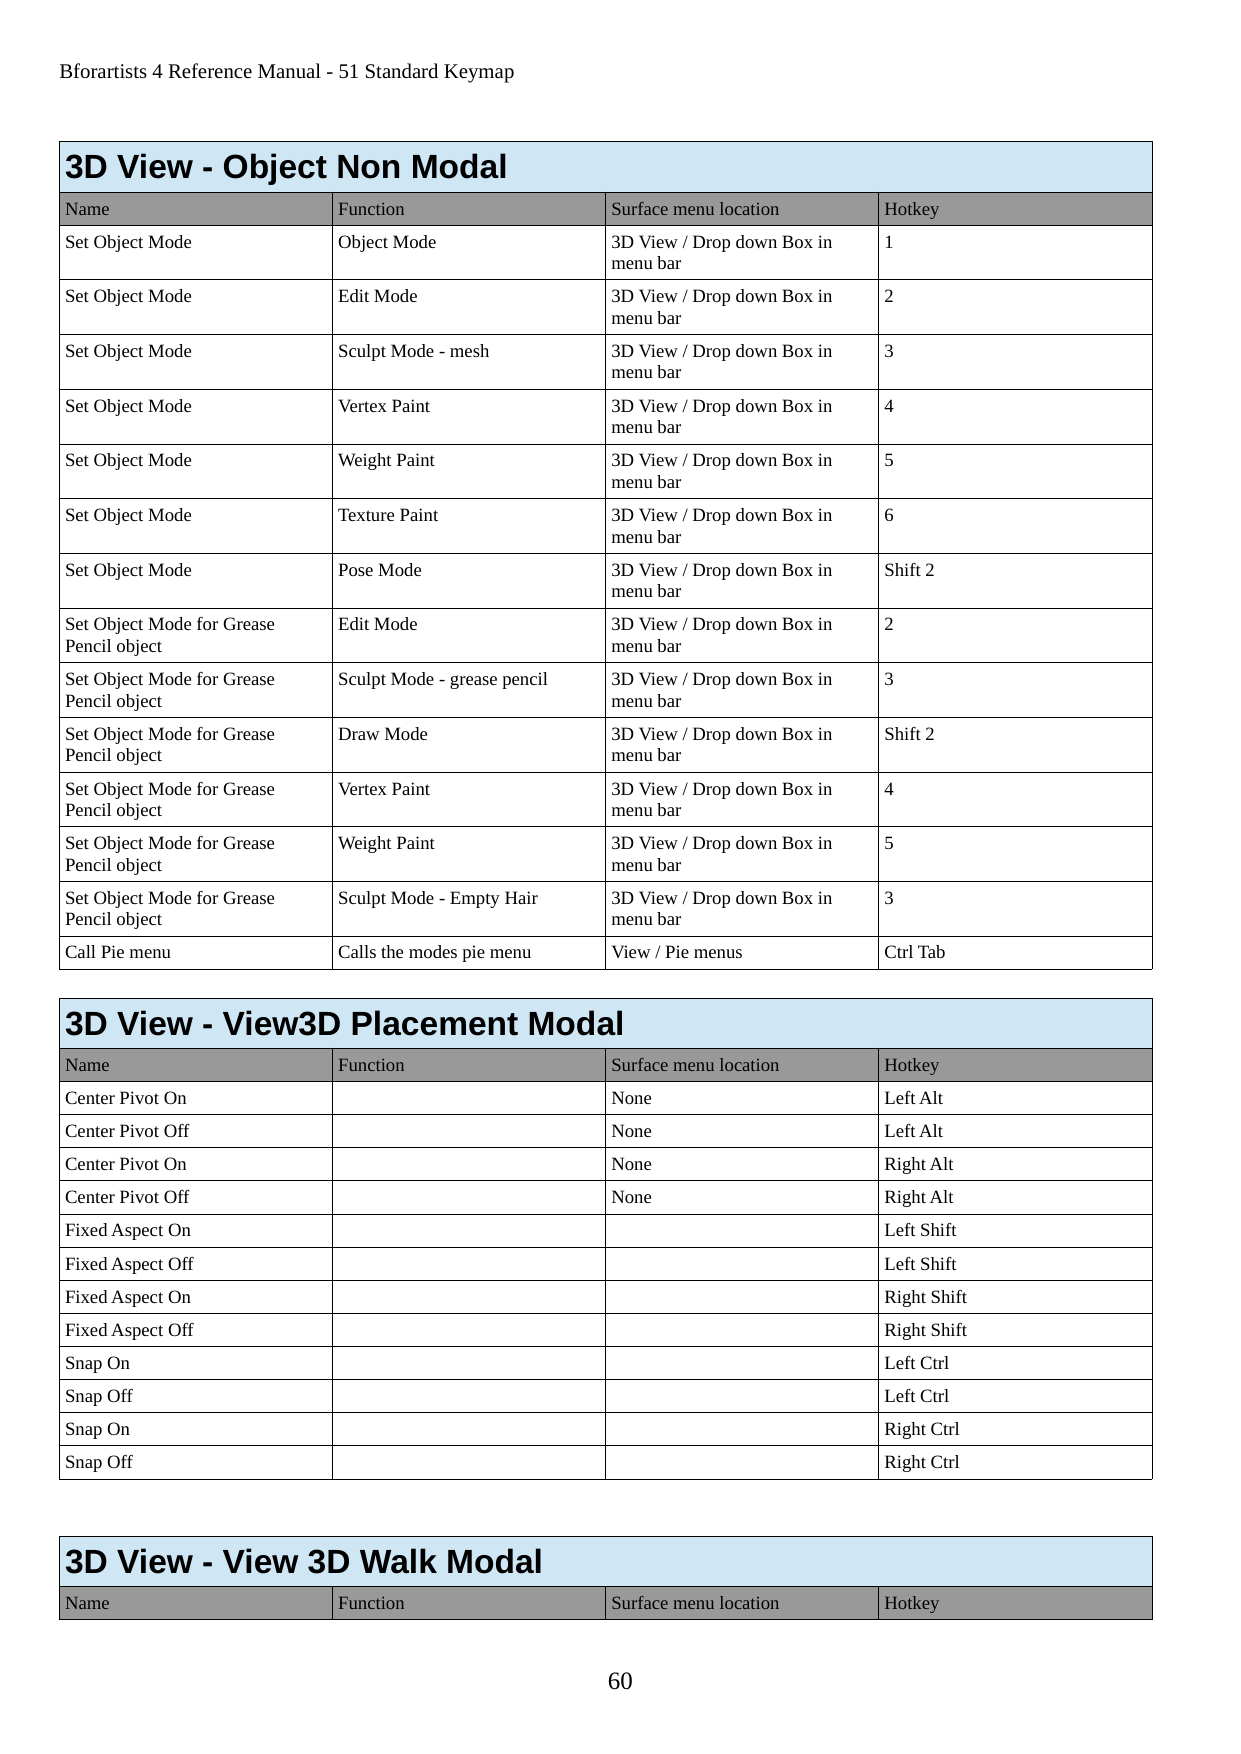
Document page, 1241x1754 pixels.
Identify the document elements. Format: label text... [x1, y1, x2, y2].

table_cell Snap On [60, 1413, 332, 1445]
table_cell Center Pivot On [60, 1148, 332, 1180]
table_cell [606, 1413, 878, 1445]
table_cell Left Ctrl [879, 1380, 1152, 1412]
table_cell Snap Off [60, 1446, 332, 1478]
table_cell Ctrl Tab [879, 937, 1152, 969]
table_cell [333, 1082, 605, 1114]
table_cell Shift 2 [879, 554, 1152, 607]
table_cell 3D View / Drop down Box in menu bar [606, 554, 878, 607]
table_cell Name [60, 1049, 332, 1081]
table_cell Right Ctrl [879, 1413, 1152, 1445]
table_cell Set Object Mode [60, 335, 332, 389]
table_cell 5 [879, 445, 1152, 498]
table_cell 4 [879, 773, 1152, 826]
table_cell Vertex Paint [333, 773, 605, 826]
table_cell Fixed Aspect Off [60, 1314, 332, 1346]
table_cell 2 [879, 280, 1152, 334]
table_cell Set Object Mode [60, 445, 332, 498]
table_cell [333, 1380, 605, 1412]
table_cell Hotkey [879, 1049, 1152, 1081]
table_cell 1 [879, 226, 1152, 279]
table_cell Right Shift [879, 1281, 1152, 1313]
table_cell Texture Paint [333, 499, 605, 553]
table_cell 3 [879, 882, 1152, 936]
table_cell 3 [879, 663, 1152, 717]
table_cell 2 [879, 609, 1152, 662]
table_cell 3D View / Drop down Box in menu bar [606, 663, 878, 717]
table_cell Hotkey [879, 193, 1152, 225]
table_cell 6 [879, 499, 1152, 553]
table_cell Left Alt [879, 1082, 1152, 1114]
table_cell Edit Mode [333, 609, 605, 662]
table_cell Pose Mode [333, 554, 605, 607]
table_cell Set Object Mode [60, 554, 332, 607]
table_cell Vertex Paint [333, 390, 605, 443]
table_cell None [606, 1082, 878, 1114]
table_cell 3D View / Drop down Box in menu bar [606, 718, 878, 772]
table_cell [333, 1347, 605, 1379]
table_cell Sculpt Mode - grease pencil [333, 663, 605, 717]
table_cell Set Object Mode for Grease Pencil object [60, 827, 332, 881]
table_cell Surface menu location [606, 193, 878, 225]
table_cell Center Pivot On [60, 1082, 332, 1114]
table_cell [333, 1148, 605, 1180]
table_cell Center Pivot Off [60, 1115, 332, 1147]
table_cell Right Alt [879, 1148, 1152, 1180]
table_cell 3D View / Drop down Box in menu bar [606, 280, 878, 334]
table_cell [606, 1314, 878, 1346]
table_header 3D View - View3D Placement Modal [60, 999, 1152, 1048]
table_cell 3D View / Drop down Box in menu bar [606, 445, 878, 498]
table_cell Sculpt Mode - Empty Hair [333, 882, 605, 936]
table_cell 3D View / Drop down Box in menu bar [606, 390, 878, 443]
table_cell Calls the modes pie menu [333, 937, 605, 969]
table_cell None [606, 1181, 878, 1213]
table_cell Draw Mode [333, 718, 605, 772]
table_cell Name [60, 1587, 332, 1619]
table_header 3D View - View 3D Walk Modal [60, 1537, 1152, 1586]
table_cell [333, 1446, 605, 1478]
table_cell Set Object Mode for Grease Pencil object [60, 773, 332, 826]
table_cell [333, 1248, 605, 1280]
table_cell [606, 1347, 878, 1379]
table_cell Fixed Aspect On [60, 1281, 332, 1313]
table_cell [333, 1314, 605, 1346]
table_cell 3 [879, 335, 1152, 389]
table_cell Hotkey [879, 1587, 1152, 1619]
table_cell [333, 1215, 605, 1247]
table_header 3D View - Object Non Modal [60, 142, 1152, 192]
table_cell Fixed Aspect On [60, 1215, 332, 1247]
table_cell Set Object Mode [60, 390, 332, 443]
table_cell 3D View / Drop down Box in menu bar [606, 335, 878, 389]
table_cell Name [60, 193, 332, 225]
table_cell Left Alt [879, 1115, 1152, 1147]
table_cell None [606, 1115, 878, 1147]
table_cell Set Object Mode for Grease Pencil object [60, 882, 332, 936]
table_cell [333, 1413, 605, 1445]
table_cell [606, 1215, 878, 1247]
table_cell Edit Mode [333, 280, 605, 334]
table_cell Set Object Mode for Grease Pencil object [60, 609, 332, 662]
table_cell 3D View / Drop down Box in menu bar [606, 226, 878, 279]
table_cell Function [333, 1587, 605, 1619]
table_cell Snap Off [60, 1380, 332, 1412]
table_cell Set Object Mode [60, 499, 332, 553]
table_cell Object Mode [333, 226, 605, 279]
table_cell 4 [879, 390, 1152, 443]
table_cell Set Object Mode [60, 280, 332, 334]
table_cell Weight Paint [333, 445, 605, 498]
table_cell Right Alt [879, 1181, 1152, 1213]
table_cell [333, 1115, 605, 1147]
table_cell View / Pie menus [606, 937, 878, 969]
table_cell Right Ctrl [879, 1446, 1152, 1478]
table_cell Call Pie menu [60, 937, 332, 969]
table_cell Set Object Mode for Grease Pencil object [60, 663, 332, 717]
table_cell Center Pivot Off [60, 1181, 332, 1213]
table_cell Sculpt Mode - mesh [333, 335, 605, 389]
table_cell Function [333, 1049, 605, 1081]
table_cell [606, 1248, 878, 1280]
table_cell Snap On [60, 1347, 332, 1379]
table_cell [333, 1181, 605, 1213]
table_cell Fixed Aspect Off [60, 1248, 332, 1280]
table_cell 3D View / Drop down Box in menu bar [606, 499, 878, 553]
table_cell Set Object Mode for Grease Pencil object [60, 718, 332, 772]
table_cell Shift 2 [879, 718, 1152, 772]
table_cell Left Ctrl [879, 1347, 1152, 1379]
table_cell 3D View / Drop down Box in menu bar [606, 827, 878, 881]
table_cell [606, 1281, 878, 1313]
table_cell 5 [879, 827, 1152, 881]
table_cell None [606, 1148, 878, 1180]
table_cell [606, 1446, 878, 1478]
table_cell 3D View / Drop down Box in menu bar [606, 773, 878, 826]
table_cell Function [333, 193, 605, 225]
table_cell Weight Paint [333, 827, 605, 881]
table_cell Surface menu location [606, 1049, 878, 1081]
table_cell [606, 1380, 878, 1412]
table_cell Surface menu location [606, 1587, 878, 1619]
table_cell [333, 1281, 605, 1313]
table_cell Set Object Mode [60, 226, 332, 279]
table_cell 3D View / Drop down Box in menu bar [606, 609, 878, 662]
table_cell Left Shift [879, 1248, 1152, 1280]
table_cell Left Shift [879, 1215, 1152, 1247]
table_cell Right Shift [879, 1314, 1152, 1346]
table_cell 3D View / Drop down Box in menu bar [606, 882, 878, 936]
